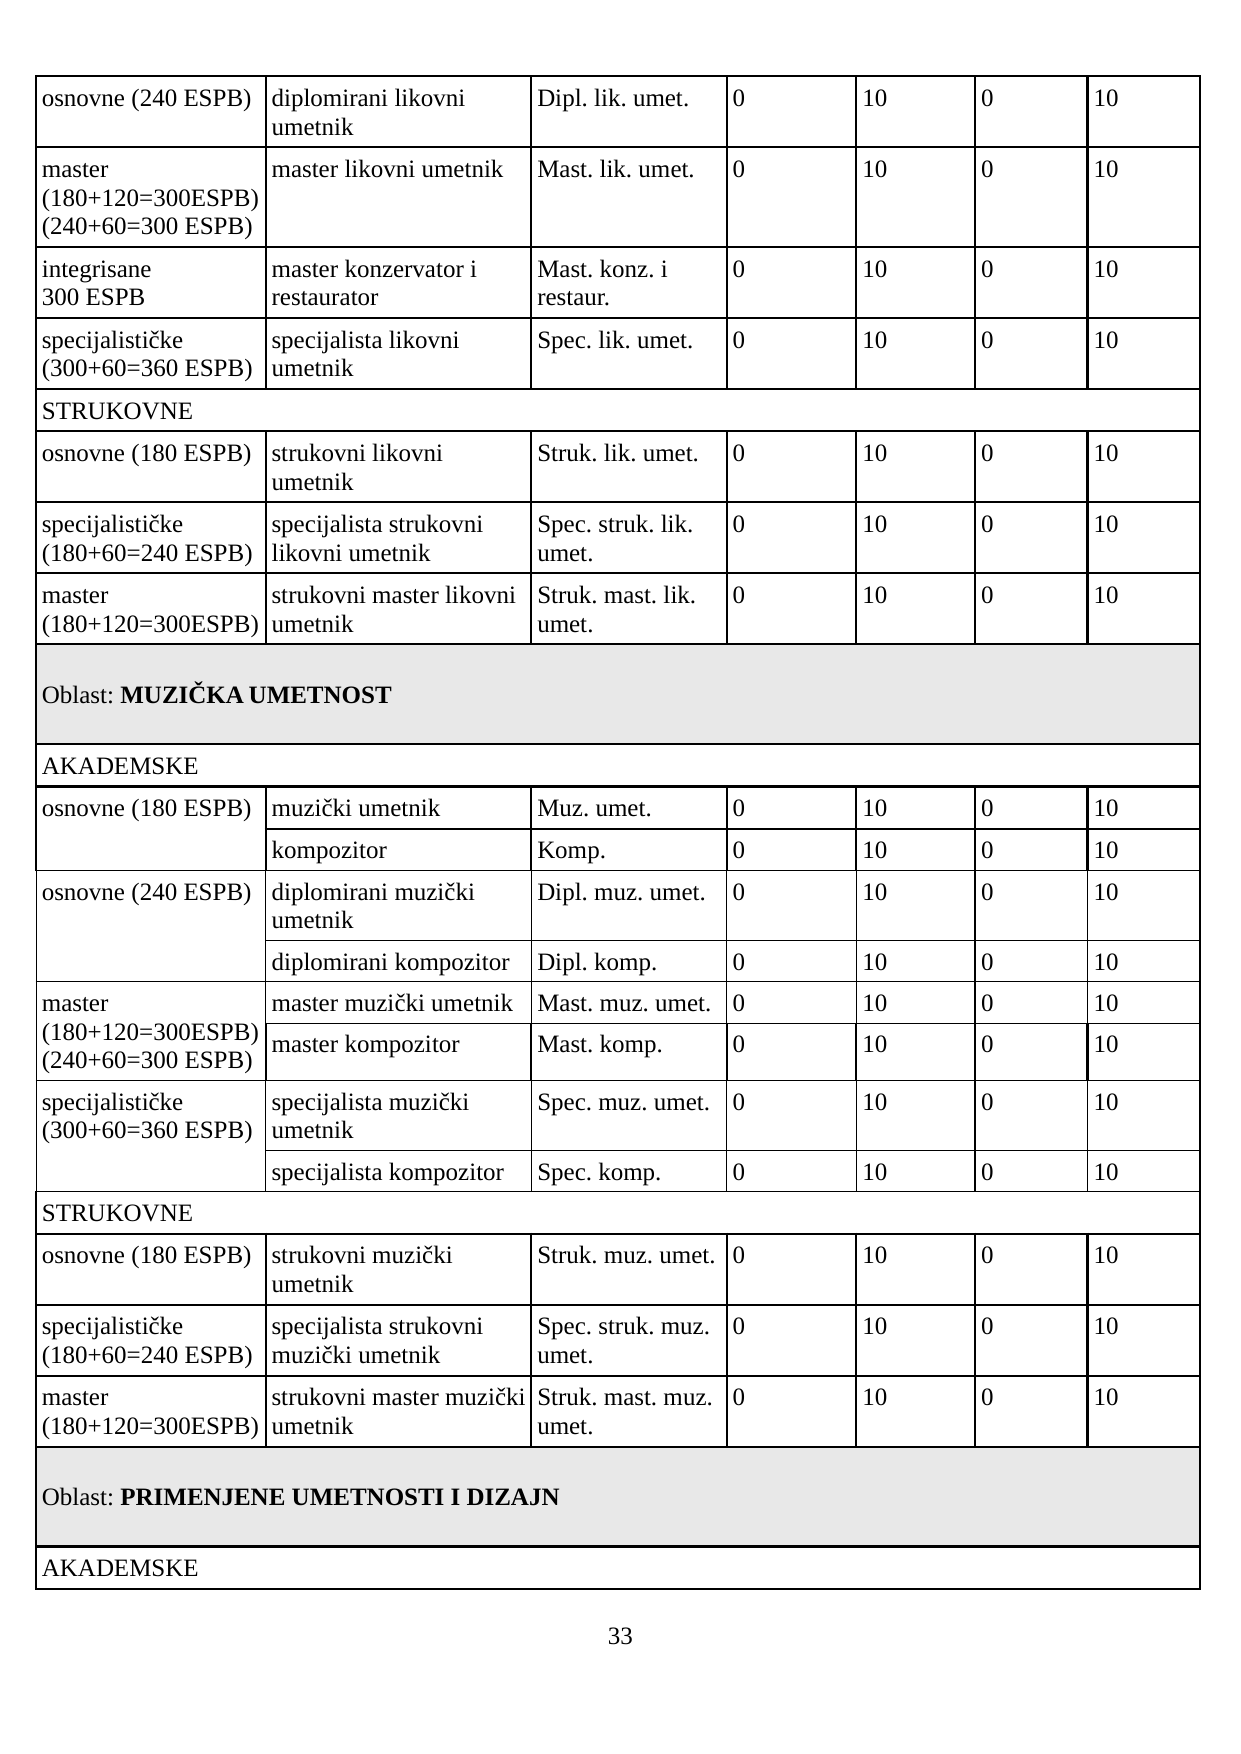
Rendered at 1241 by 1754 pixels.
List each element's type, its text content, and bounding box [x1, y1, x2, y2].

table_cell diplomirani muzički umetnik [266, 871, 531, 940]
table_cell Dipl. komp. [532, 941, 726, 981]
table_cell 0 [976, 982, 1087, 1022]
table_cell 10 [1089, 830, 1199, 870]
table_cell 10 [1089, 77, 1199, 146]
table_cell integrisane 300 ESPB [37, 248, 265, 317]
table_cell 10 [857, 574, 974, 643]
table_cell Spec. lik. umet. [532, 319, 726, 388]
table_cell 0 [728, 432, 855, 501]
table_cell 0 [976, 77, 1086, 146]
table_cell 10 [1089, 1024, 1199, 1080]
table_cell 10 [857, 1151, 974, 1191]
table_cell osnovne (180 ESPB) [37, 432, 265, 501]
table_cell master (180+120=300ESPB) (240+60=300 ESPB) [37, 982, 265, 1080]
table_cell 10 [857, 982, 974, 1022]
table_cell AKADEMSKE [37, 745, 1199, 785]
table_cell Struk. muz. umet. [532, 1235, 726, 1303]
table_cell muzički umetnik [267, 788, 530, 828]
table_cell specijalističke (300+60=360 ESPB) [37, 1081, 265, 1191]
table_cell Mast. lik. umet. [532, 148, 726, 246]
table_cell 10 [857, 148, 974, 246]
table_cell Struk. mast. muz. umet. [532, 1377, 726, 1446]
table_cell Dipl. muz. umet. [532, 871, 726, 940]
table_cell 10 [857, 1024, 974, 1080]
table_cell 0 [976, 432, 1086, 501]
table_cell strukovni master likovni umetnik [267, 574, 530, 643]
table_cell 10 [1089, 788, 1199, 828]
table_cell master muzički umetnik [266, 982, 531, 1022]
table_cell master (180+120=300ESPB) (240+60=300 ESPB) [37, 148, 265, 246]
table_cell Komp. [532, 830, 726, 870]
table_cell 0 [976, 1151, 1087, 1191]
table_cell Dipl. lik. umet. [532, 77, 726, 146]
table_cell Oblast: MUZIČKA UMETNOST [37, 645, 1199, 743]
table_cell STRUKOVNE [37, 1192, 1199, 1232]
table_cell 10 [857, 503, 974, 572]
table_cell Spec. komp. [532, 1151, 726, 1191]
table_cell 0 [976, 148, 1086, 246]
table_cell 10 [857, 941, 974, 981]
table_cell 0 [727, 941, 856, 981]
table_cell 10 [1089, 1377, 1199, 1446]
table_cell 10 [1088, 982, 1199, 1022]
table_cell 0 [976, 788, 1086, 828]
table_cell 10 [1089, 148, 1199, 246]
table_cell AKADEMSKE [37, 1548, 1199, 1588]
table_cell specijalističke (300+60=360 ESPB) [37, 319, 265, 388]
table_cell osnovne (240 ESPB) [37, 871, 265, 981]
table_cell 10 [1089, 319, 1199, 388]
table_cell Oblast: PRIMENJENE UMETNOSTI I DIZAJN [37, 1448, 1199, 1545]
table_cell STRUKOVNE [37, 390, 1199, 430]
table_cell 0 [728, 1377, 855, 1446]
table_cell 0 [728, 503, 855, 572]
table_cell master konzervator i restaurator [267, 248, 530, 317]
table_cell master kompozitor [267, 1024, 530, 1080]
table_cell 0 [727, 982, 856, 1022]
table_cell 0 [976, 1306, 1086, 1374]
table_cell specijalista strukovni muzički umetnik [267, 1306, 530, 1374]
table_cell 10 [857, 1235, 974, 1303]
table_cell Muz. umet. [532, 788, 726, 828]
table_cell 10 [1088, 1151, 1199, 1191]
table_cell 0 [976, 248, 1086, 317]
table_cell 10 [857, 871, 974, 940]
table_cell Spec. struk. muz. umet. [532, 1306, 726, 1374]
table_cell Struk. lik. umet. [532, 432, 726, 501]
table_cell 0 [728, 1024, 855, 1080]
table_cell 0 [728, 319, 855, 388]
table_cell Mast. konz. i restaur. [532, 248, 726, 317]
table_cell 0 [728, 248, 855, 317]
table_cell 0 [976, 1024, 1086, 1080]
table_cell osnovne (180 ESPB) [37, 788, 265, 870]
table_cell master (180+120=300ESPB) [37, 1377, 265, 1446]
table_cell 10 [857, 1377, 974, 1446]
table_cell 10 [857, 248, 974, 317]
table_cell 0 [976, 503, 1086, 572]
table_cell 10 [857, 1306, 974, 1374]
table_cell 0 [728, 574, 855, 643]
table_cell specijalista kompozitor [266, 1151, 531, 1191]
table_cell 0 [976, 871, 1087, 940]
table_cell 10 [857, 1081, 974, 1150]
table_cell 0 [976, 941, 1087, 981]
table_cell 10 [857, 77, 974, 146]
table_cell 10 [1089, 1235, 1199, 1303]
table_cell 10 [1089, 1306, 1199, 1374]
table_cell diplomirani kompozitor [266, 941, 531, 981]
table_cell strukovni muzički umetnik [267, 1235, 530, 1303]
table_cell osnovne (180 ESPB) [37, 1235, 265, 1303]
table_cell 0 [728, 830, 855, 870]
table_cell specijalista muzički umetnik [266, 1081, 531, 1150]
table_cell diplomirani likovni umetnik [267, 77, 530, 146]
table_cell osnovne (240 ESPB) [37, 77, 265, 146]
table_cell 0 [728, 788, 855, 828]
table_cell Mast. komp. [532, 1024, 726, 1080]
table_cell 10 [857, 788, 974, 828]
table_cell strukovni likovni umetnik [267, 432, 530, 501]
table_cell 10 [1088, 871, 1199, 940]
table_cell 10 [1089, 248, 1199, 317]
table_cell specijalista strukovni likovni umetnik [267, 503, 530, 572]
table_cell 10 [1089, 574, 1199, 643]
table_cell 0 [728, 1306, 855, 1374]
table_cell 0 [728, 77, 855, 146]
table_cell 0 [727, 1151, 856, 1191]
table_cell 10 [1088, 1081, 1199, 1150]
table_cell kompozitor [267, 830, 530, 870]
table_cell 0 [976, 574, 1086, 643]
table_cell 0 [976, 1235, 1086, 1303]
table_cell 10 [857, 319, 974, 388]
table_cell 0 [976, 1081, 1087, 1150]
table_cell 0 [728, 148, 855, 246]
table_cell Mast. muz. umet. [532, 982, 726, 1022]
table_cell specijalističke (180+60=240 ESPB) [37, 1306, 265, 1374]
table_cell 10 [1089, 432, 1199, 501]
table_cell 10 [857, 432, 974, 501]
table_cell Struk. mast. lik. umet. [532, 574, 726, 643]
table_cell specijalističke (180+60=240 ESPB) [37, 503, 265, 572]
table_cell master (180+120=300ESPB) [37, 574, 265, 643]
table_cell 10 [1088, 941, 1199, 981]
table_cell 10 [1089, 503, 1199, 572]
table_cell 10 [857, 830, 974, 870]
table_cell 0 [727, 871, 856, 940]
table_cell specijalista likovni umetnik [267, 319, 530, 388]
table_cell 0 [976, 319, 1086, 388]
table_cell 0 [727, 1081, 856, 1150]
table_cell strukovni master muzički umetnik [267, 1377, 530, 1446]
table_cell Spec. muz. umet. [532, 1081, 726, 1150]
table_cell 0 [976, 1377, 1086, 1446]
table_cell Spec. struk. lik. umet. [532, 503, 726, 572]
table_cell 0 [976, 830, 1086, 870]
table_cell master likovni umetnik [267, 148, 530, 246]
table_cell 0 [728, 1235, 855, 1303]
